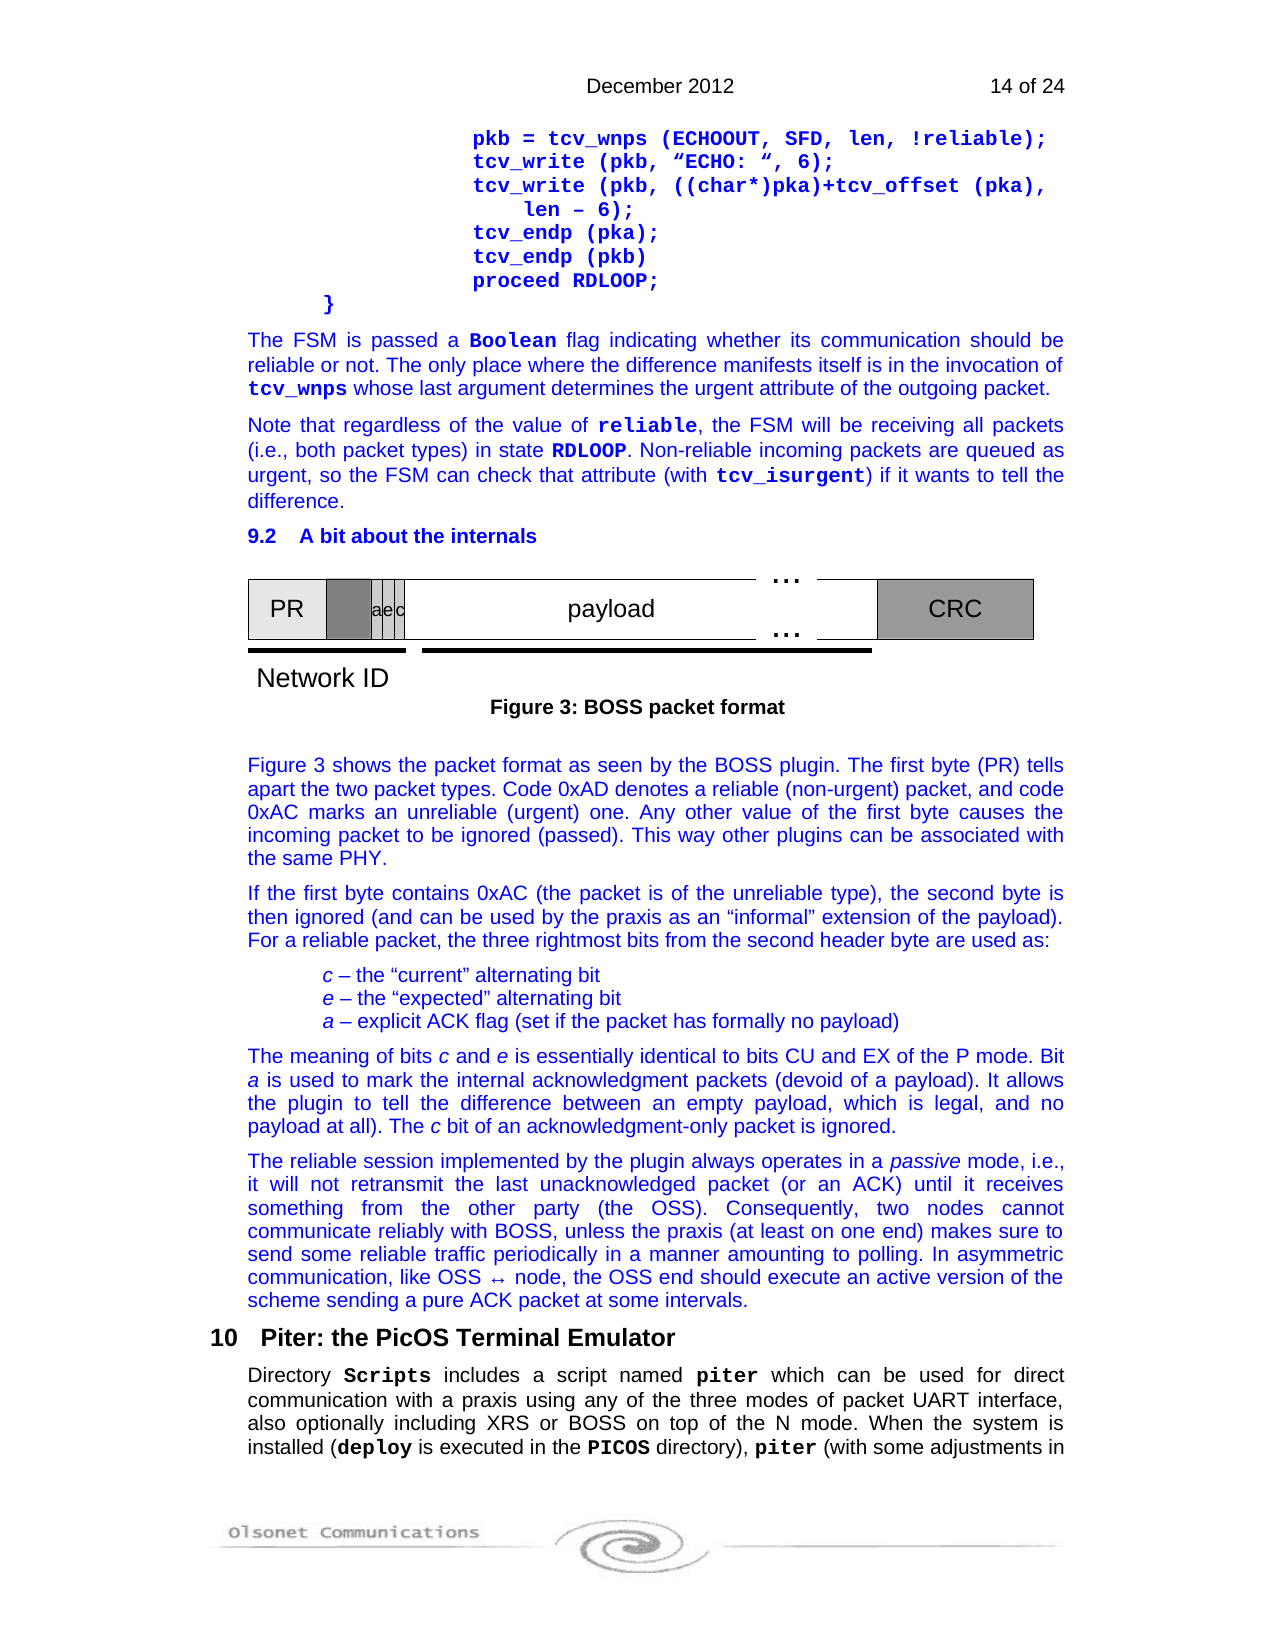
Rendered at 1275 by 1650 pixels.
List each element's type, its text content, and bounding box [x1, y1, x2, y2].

text Figure 3: BOSS packet format [236, 572, 1039, 719]
picture [210, 1504, 1065, 1596]
text a – explicit ACK flag (set if the packet has formally no payload) [247, 1010, 1065, 1033]
text The reliable session implemented by the plugin always operates in a passive mode, i.e., it will not retransmit the last unacknowledged packet (or an ACK) until it receives something from the other party (the OSS). Consequently, two nodes cannot communicate reliably with BOSS, unless the praxis (at least on one end) makes sure to send some reliable traffic periodically in a manner amounting to polling. In asymmetric communication, like OSS ↔ node, the OSS end should execute an active version of the scheme sending a pure ACK packet at some intervals. [247, 1149, 1065, 1312]
text tcv_write (pkb, “ECHO: “, 6); [247, 151, 1065, 175]
text The FSM is passed a Boolean flag indicating whether its communication should be reliable or not. The only place where the difference manifests itself is in the invocation of tcv_wnps whose last argument determines the urgent attribute of the outgoing packet. [247, 329, 1065, 402]
text Note that regardless of the value of reliable, the FSM will be receiving all packets (i.e., both packet types) in state RDLOOP. Non-reliable incoming packets are queued as urgent, so the FSM can check that attribute (with tcv_isurgent) if it wants to tell the difference. [247, 414, 1065, 512]
text If the first byte contains 0xAC (the packet is of the unreliable type), the second byte is then ignored (and can be used by the praxis as an “informal” extension of the payload). For a reliable packet, the three rightmost bits from the second header byte are used as: [247, 882, 1065, 952]
text The meaning of bits c and e is essentially identical to bits CU and EX of the P mode. Bit a is used to mark the internal acknowledgment packets (devoid of a payload). It allows the plugin to tell the difference between an empty payload, which is legal, and no payload at all). The c bit of an acknowledgment-only packet is ignored. [247, 1045, 1065, 1138]
text tcv_endp (pkb) [247, 246, 1065, 269]
text Directory Scripts includes a script named piter which can be used for direct communication with a praxis using any of the three modes of packet UART interface, also optionally including XRS or BOSS on top of the N mode. When the system is installed (deploy is executed in the PICOS directory), piter (with some adjustments in [247, 1364, 1065, 1460]
subtitle A bit about the internals [247, 524, 1065, 547]
text len – 6); [210, 199, 1065, 222]
text proceed RDLOOP; [247, 269, 1065, 293]
text } [247, 293, 1065, 317]
text pkb = tcv_wnps (ECHOOUT, SFD, len, !reliable); [247, 128, 1065, 151]
subtitle Piter: the PicOS Terminal Emulator [210, 1324, 1065, 1352]
text Figure 3 shows the packet format as seen by the BOSS plugin. The first byte (PR) tells apart the two packet types. Code 0xAD denotes a reliable (non-urgent) packet, and code 0xAC marks an unreliable (urgent) one. Any other value of the first byte causes the incoming packet to be ignored (passed). This way other plugins can be associated with the same PHY. [247, 754, 1065, 870]
text tcv_endp (pka); [247, 222, 1065, 246]
text e – the “expected” alternating bit [247, 987, 1065, 1010]
text c – the “current” alternating bit [247, 963, 1065, 987]
text tcv_write (pkb, ((char*)pka)+tcv_offset (pka), [247, 175, 1065, 199]
